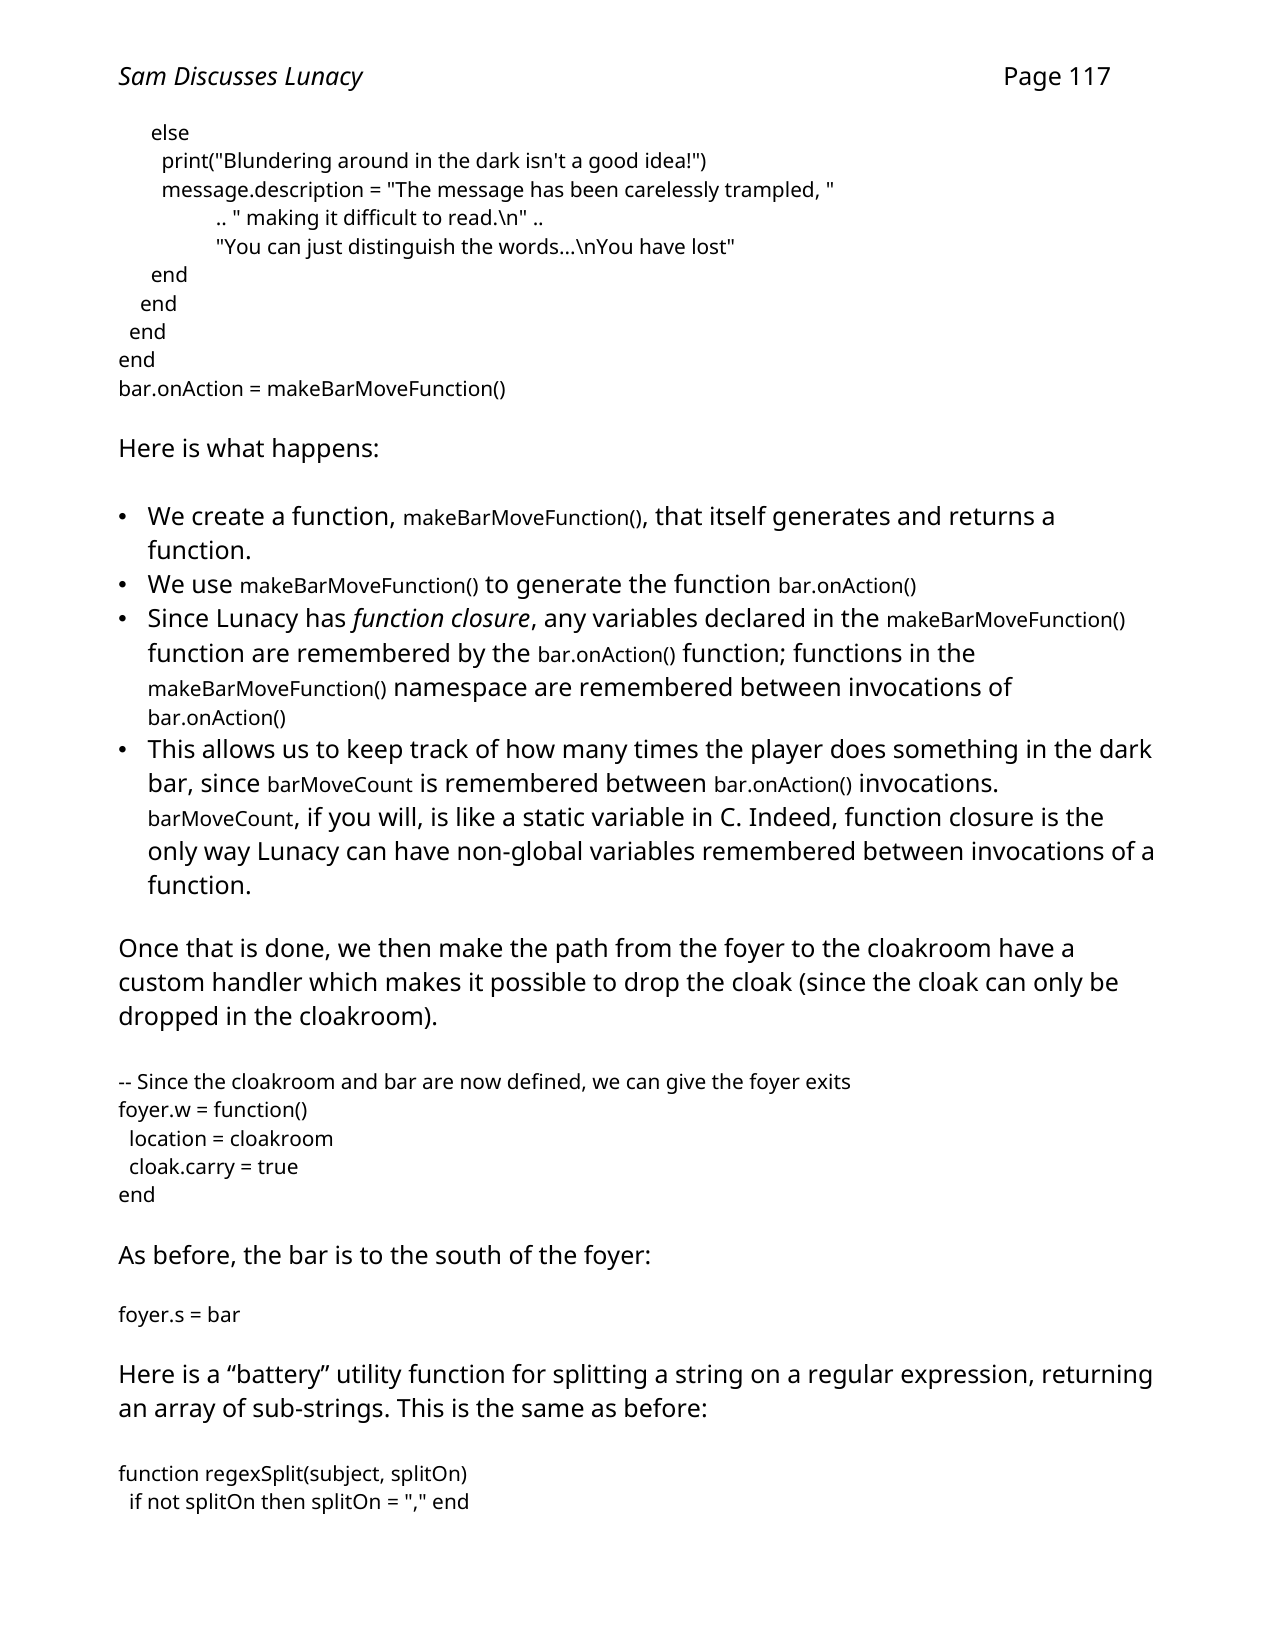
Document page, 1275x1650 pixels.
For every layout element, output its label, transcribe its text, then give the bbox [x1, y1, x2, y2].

text else [118, 118, 1157, 146]
text Here is a “battery” utility function for splitting a string on a regular expression, returning an array of sub-strings. This is the same as before: [118, 1357, 1157, 1425]
text print("Blundering around in the dark isn't a good idea!") [118, 146, 1157, 175]
text .. " making it difficult to read.\n" .. [118, 203, 1157, 232]
text Here is what happens: [118, 431, 1157, 465]
text end [118, 289, 1157, 317]
text end [118, 317, 1157, 346]
text bar.onAction = makeBarMoveFunction() [118, 374, 1157, 402]
list We create a function, makeBarMoveFunction(), that itself generates and returns a function. [118, 499, 1157, 567]
text foyer.s = bar [118, 1300, 1157, 1328]
text end [118, 260, 1157, 289]
text function regexSplit(subject, splitOn) [118, 1459, 1157, 1487]
text Once that is done, we then make the path from the foyer to the cloakroom have a custom handler which makes it possible to drop the cloak (since the cloak can only be dropped in the cloakroom). [118, 931, 1157, 1033]
text location = cloakroom [118, 1124, 1157, 1152]
text end [118, 346, 1157, 374]
text end [118, 1181, 1157, 1209]
text As before, the bar is to the south of the foyer: [118, 1237, 1157, 1271]
text if not splitOn then splitOn = "," end [118, 1487, 1157, 1516]
list We use makeBarMoveFunction() to generate the function bar.onAction() [118, 567, 1157, 601]
text cloak.carry = true [118, 1152, 1157, 1181]
text message.description = "The message has been carelessly trampled, " [118, 175, 1157, 203]
text -- Since the cloakroom and bar are now defined, we can give the foyer exits [118, 1067, 1157, 1095]
list This allows us to keep track of how many times the player does something in the dark bar, since barMoveCount is remembered between bar.onAction() invocations. barMoveCount, if you will, is like a static variable in C. Indeed, function closure is the only way Lunacy can have non-global variables remembered between invocations of a function. [118, 732, 1157, 902]
text "You can just distinguish the words...\nYou have lost" [118, 232, 1157, 260]
list Since Lunacy has function closure, any variables declared in the makeBarMoveFunction() function are remembered by the bar.onAction() function; functions in the makeBarMoveFunction() namespace are remembered between invocations of bar.onAction() [118, 601, 1157, 732]
text foyer.w = function() [118, 1095, 1157, 1124]
